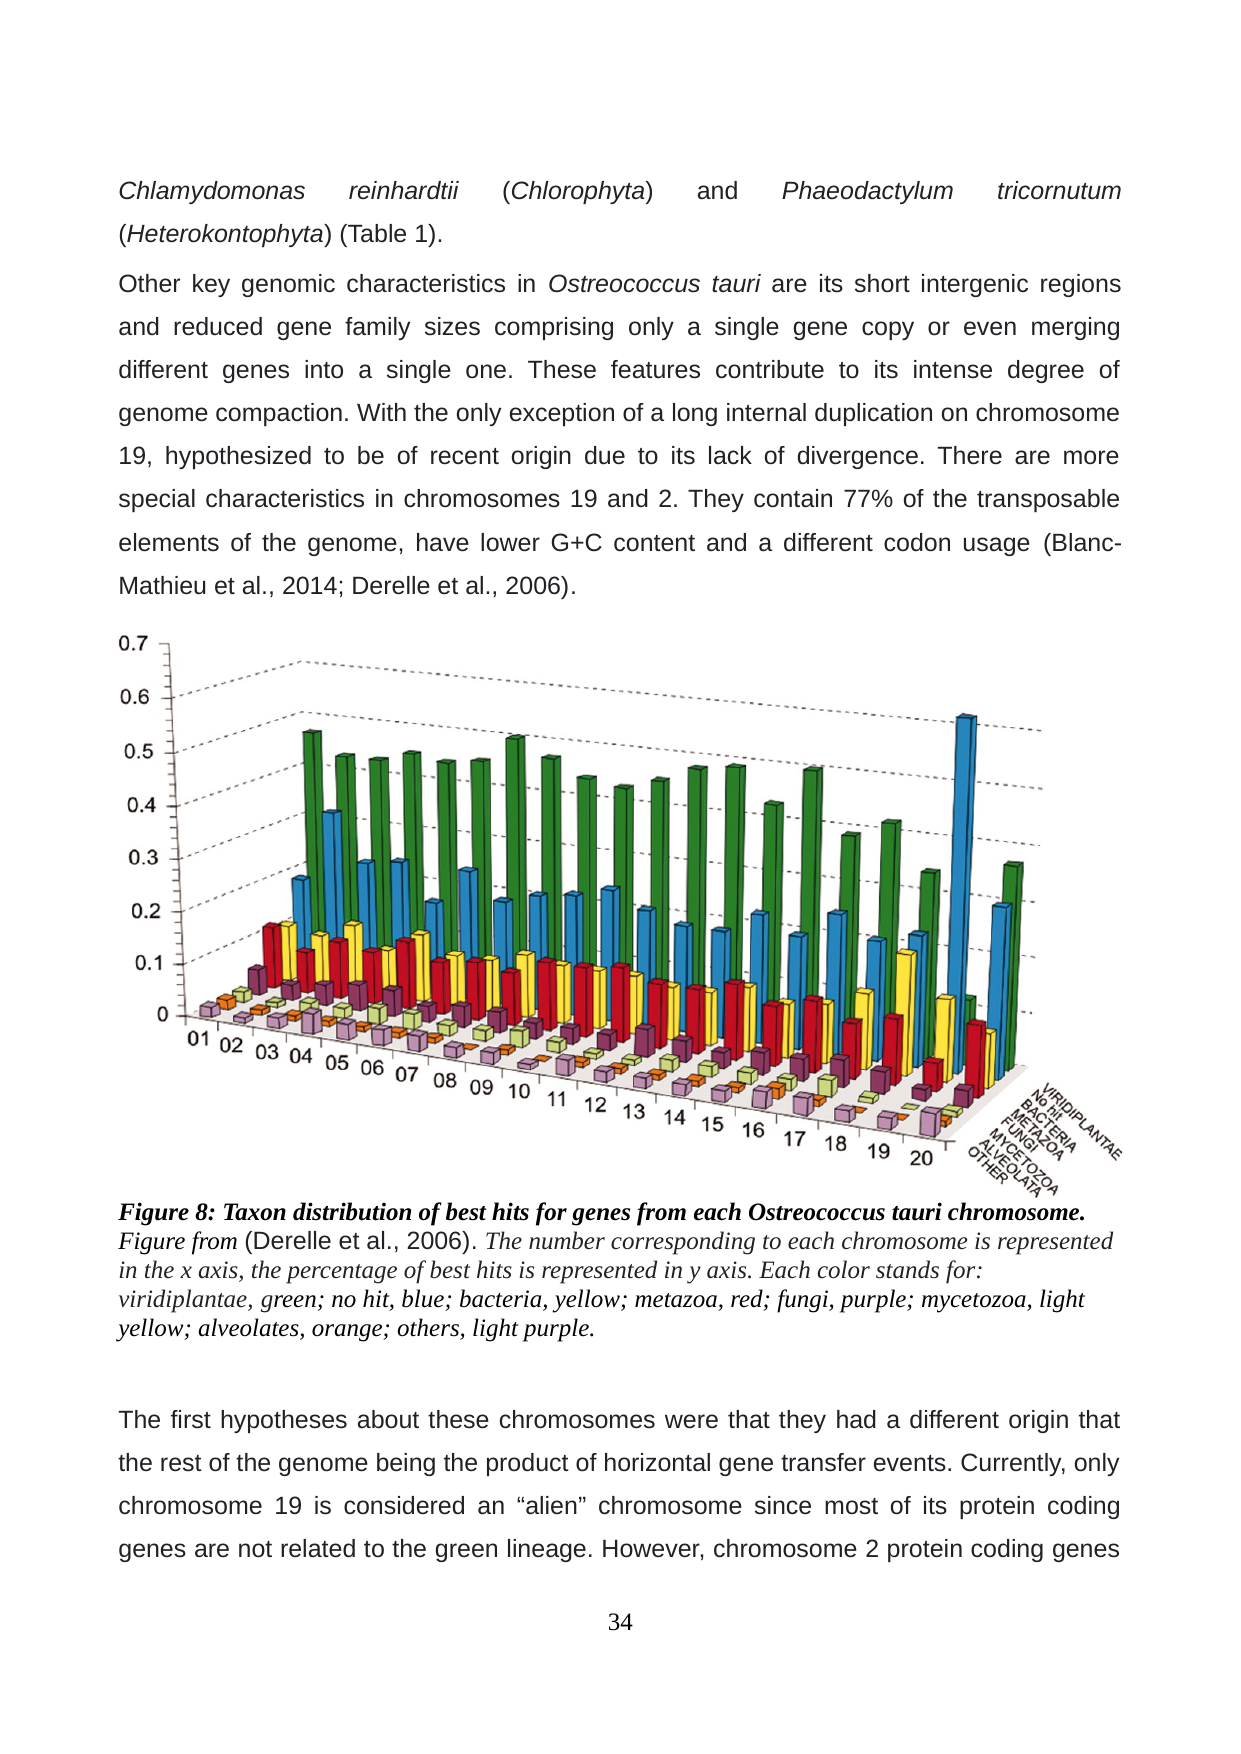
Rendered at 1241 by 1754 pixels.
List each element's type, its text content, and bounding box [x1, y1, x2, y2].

text The first hypotheses about these chromosomes were that they had a different origin that the rest of the genome being the product of horizontal gene transfer events. Currently, only chromosome 19 is considered an “alien” chromosome since most of its protein coding genes are not related to the green lineage. However, chromosome 2 protein coding genes [118, 1405, 1122, 1563]
picture [118, 632, 1123, 1198]
text Figure 8: Taxon distribution of best hits for genes from each Ostreococcus tauri chromosome. Figure from (Derelle et al., 2006)⁠. The number corresponding to each chromosome is represented in the x axis, the percentage of best hits is represented in y axis. Each color stands for: viridiplantae, green; no hit, blue; bacteria, yellow; metazoa, red; fungi, purple; mycetozoa, light yellow; alveolates, orange; others, light purple. [118, 1198, 1122, 1341]
text Other key genomic characteristics in Ostreococcus tauri are its short intergenic regions and reduced gene family sizes comprising only a single gene copy or even merging different genes into a single one. These features contribute to its intense degree of genome compaction. With the only exception of a long internal duplication on chromosome 19, hypothesized to be of recent origin due to its lack of divergence. There are more special characteristics in chromosomes 19 and 2. They contain 77% of the transposable elements of the genome, have lower G+C content and a different codon usage (Blanc-Mathieu et al., 2014; Derelle et al., 2006)⁠. [118, 269, 1122, 599]
text Chlamydomonas reinhardtii (Chlorophyta) and Phaeodactylum tricornutum (Heterokontophyta) (Table 1). [118, 176, 1122, 248]
